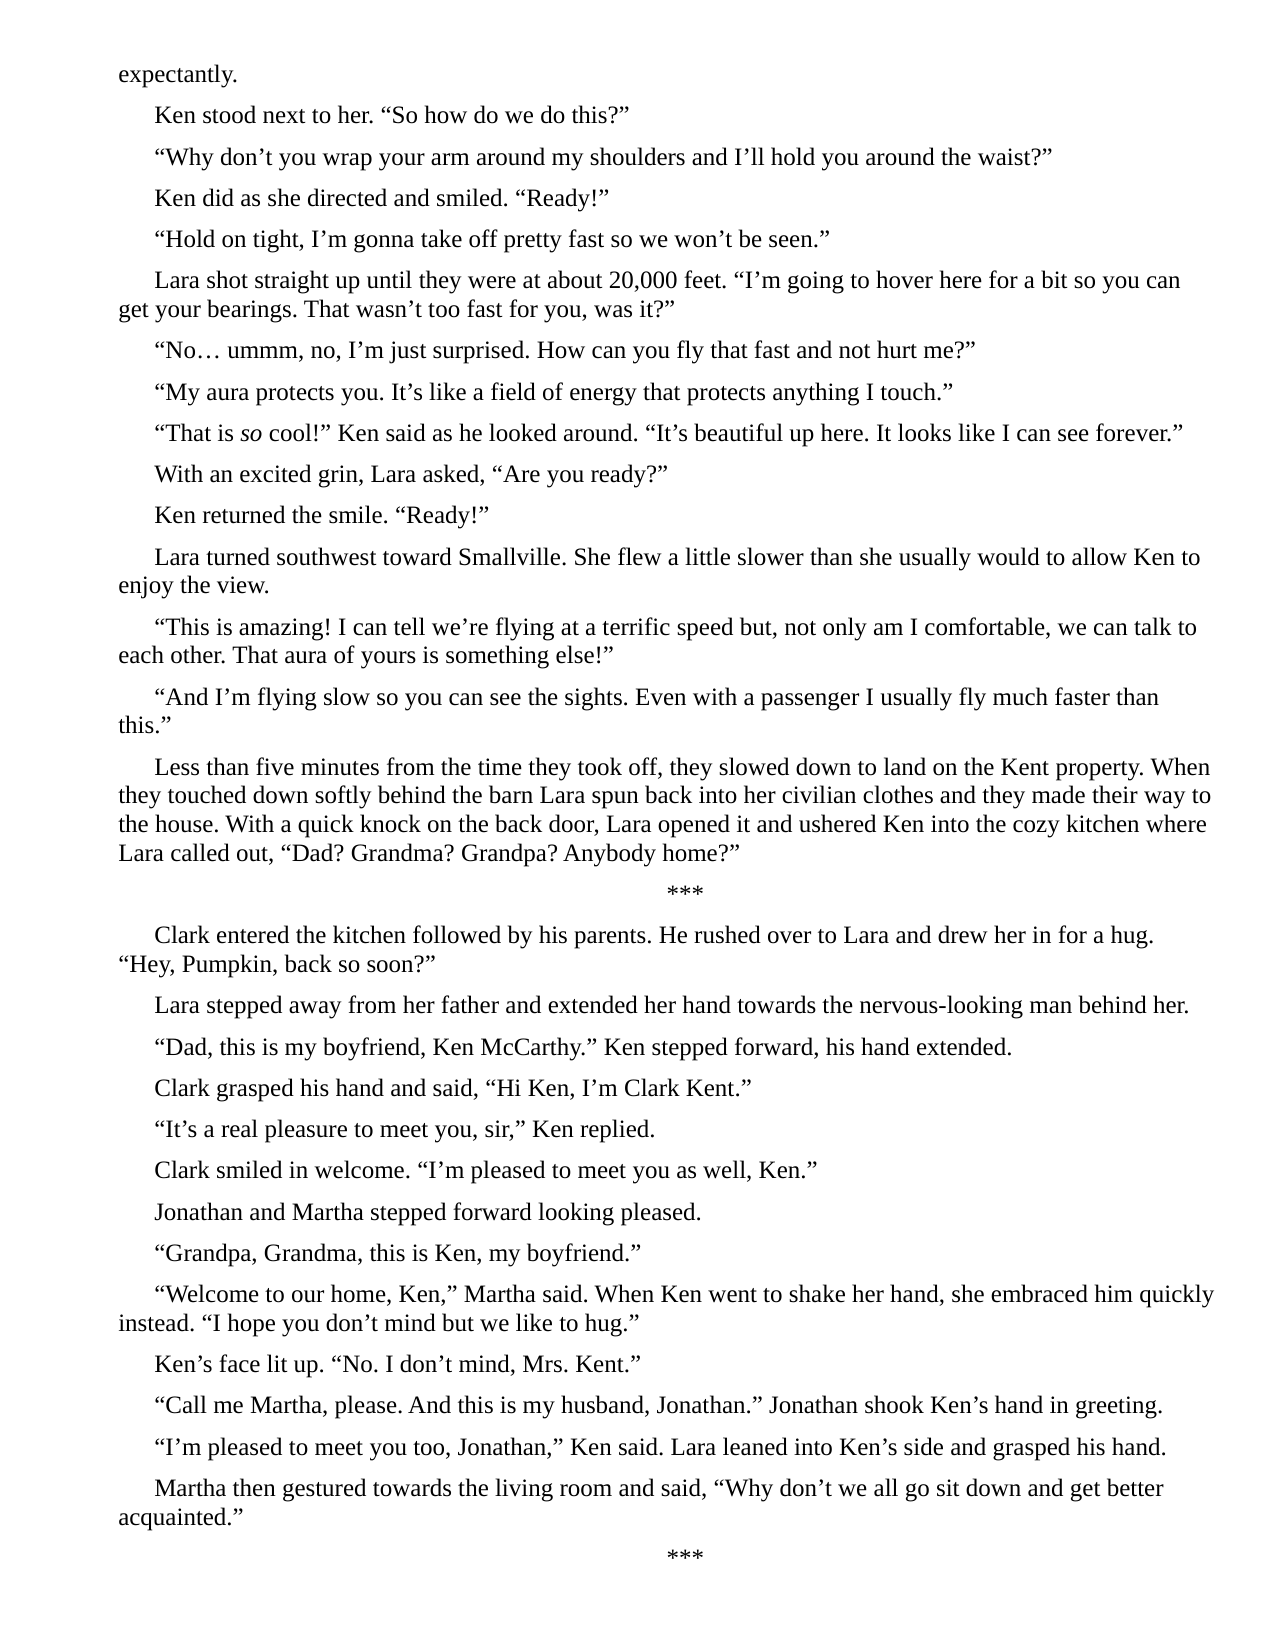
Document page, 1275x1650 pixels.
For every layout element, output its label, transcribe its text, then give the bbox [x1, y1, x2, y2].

text Clark grasped his hand and said, “Hi Ken, I’m Clark Kent.” [118, 1073, 1216, 1102]
text Ken returned the smile. “Ready!” [118, 500, 1216, 529]
text “I’m pleased to meet you too, Jonathan,” Ken said. Lara leaned into Ken’s side and grasped his hand. [118, 1432, 1216, 1460]
text With an excited grin, Lara asked, “Are you ready?” [118, 459, 1216, 488]
text “Dad, this is my boyfriend, Ken McCarthy.” Ken stepped forward, his hand extended. [118, 1032, 1216, 1060]
text “This is amazing! I can tell we’re flying at a terrific speed but, not only am I comfortable, we can talk to each other. That aura of yours is something else!” [118, 612, 1216, 669]
text Martha then gestured towards the living room and said, “Why don’t we all go sit down and get better acquainted.” [118, 1473, 1216, 1530]
text “Grandpa, Grandma, this is Ken, my boyfriend.” [118, 1238, 1216, 1267]
text Clark entered the kitchen followed by his parents. He rushed over to Lara and drew her in for a hug. “Hey, Pumpkin, back so soon?” [118, 920, 1216, 978]
text “Hold on tight, I’m gonna take off pretty fast so we won’t be seen.” [118, 224, 1216, 253]
text “It’s a real pleasure to meet you, sir,” Ken replied. [118, 1114, 1216, 1143]
text Ken did as she directed and smiled. “Ready!” [118, 183, 1216, 212]
text “Why don’t you wrap your arm around my shoulders and I’ll hold you around the waist?” [118, 142, 1216, 170]
text “That is so cool!” Ken said as he looked around. “It’s beautiful up here. It looks like I can see forever.” [118, 418, 1216, 447]
text expectantly. [118, 59, 1216, 88]
text Lara shot straight up until they were at about 20,000 feet. “I’m going to hover here for a bit so you can get your bearings. That wasn’t too fast for you, was it?” [118, 265, 1216, 323]
text “And I’m flying slow so you can see the sights. Even with a passenger I usually fly much faster than this.” [118, 682, 1216, 739]
text Clark smiled in welcome. “I’m pleased to meet you as well, Ken.” [118, 1155, 1216, 1184]
text “Call me Martha, please. And this is my husband, Jonathan.” Jonathan shook Ken’s hand in greeting. [118, 1390, 1216, 1419]
text *** [118, 879, 1216, 908]
text Ken stood next to her. “So how do we do this?” [118, 100, 1216, 129]
text “No… ummm, no, I’m just surprised. How can you fly that fast and not hurt me?” [118, 335, 1216, 364]
text Jonathan and Martha stepped forward looking pleased. [118, 1197, 1216, 1225]
text “My aura protects you. It’s like a field of energy that protects anything I touch.” [118, 377, 1216, 405]
text Lara turned southwest toward Smallville. She flew a little slower than she usually would to allow Ken to enjoy the view. [118, 542, 1216, 599]
text Lara stepped away from her father and extended her hand towards the nervous-looking man behind her. [118, 990, 1216, 1019]
text Ken’s face lit up. “No. I don’t mind, Mrs. Kent.” [118, 1349, 1216, 1378]
text “Welcome to our home, Ken,” Martha said. When Ken went to shake her hand, she embraced him quickly instead. “I hope you don’t mind but we like to hug.” [118, 1279, 1216, 1337]
text *** [118, 1543, 1216, 1572]
text Less than five minutes from the time they took off, they slowed down to land on the Kent property. When they touched down softly behind the barn Lara spun back into her civilian clothes and they made their way to the house. With a quick knock on the back door, Lara opened it and ushered Ken into the cozy kitchen where Lara called out, “Dad? Grandma? Grandpa? Anybody home?” [118, 752, 1216, 867]
